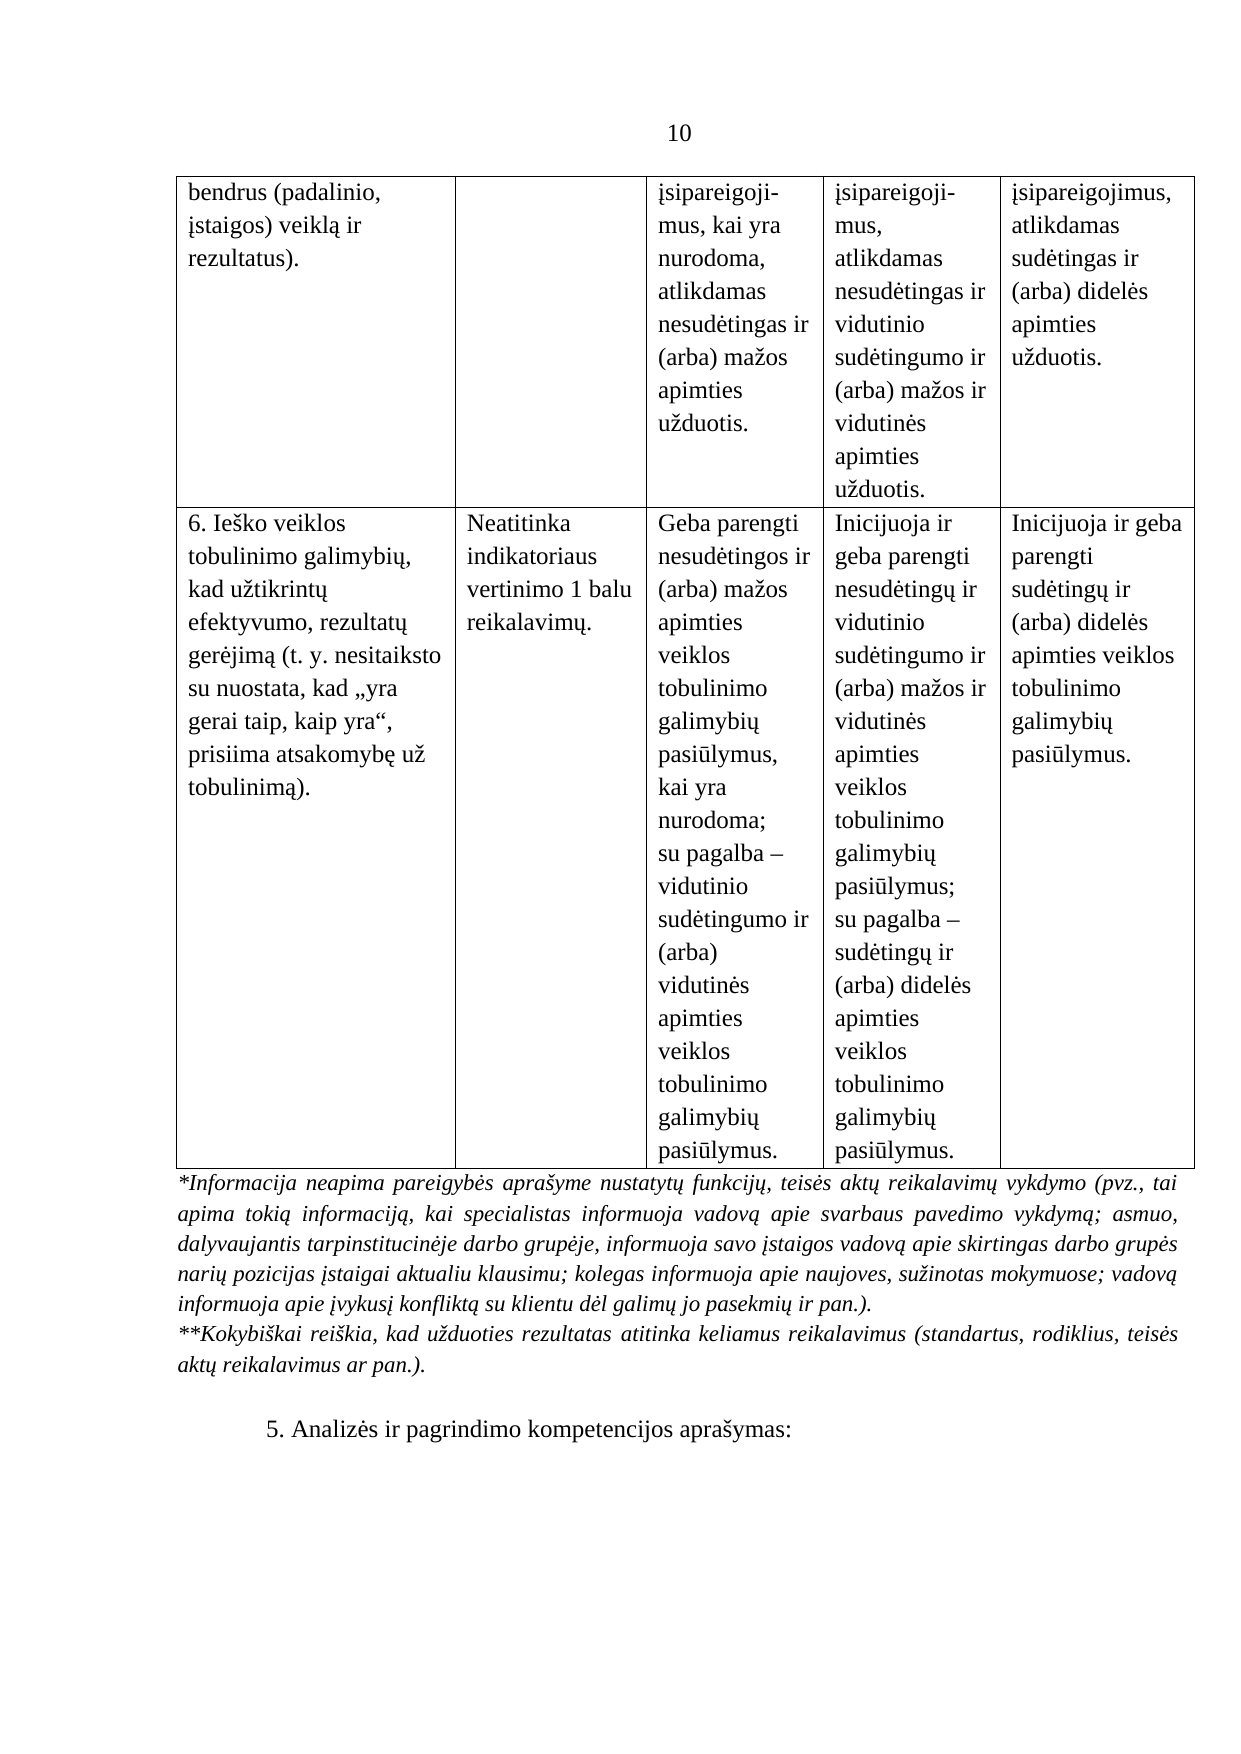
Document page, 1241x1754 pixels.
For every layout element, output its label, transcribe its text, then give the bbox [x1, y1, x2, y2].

text *Informacija neapima pareigybės aprašyme nustatytų funkcijų, teisės aktų reikalavimų vykdymo (pvz., tai apima tokią informaciją, kai specialistas informuoja vadovą apie svarbaus pavedimo vykdymą; asmuo, dalyvaujantis tarpinstitucinėje darbo grupėje, informuoja savo įstaigos vadovą apie skirtingas darbo grupės narių pozicijas įstaigai aktualiu klausimu; kolegas informuoja apie naujoves, sužinotas mokymuose; vadovą informuoja apie įvykusį konfliktą su klientu dėl galimų jo pasekmių ir pan.). [177, 1169, 1181, 1317]
text 5. Analizės ir pagrindimo kompetencijos aprašymas: [177, 1414, 1181, 1443]
table_cell Neatitinka indikatoriaus vertinimo 1 balu reikalavimų. [456, 508, 646, 1168]
table_cell Inicijuoja ir geba parengti nesudėtingų ir vidutinio sudėtingumo ir (arba) mažos ir vidutinės apimties veiklos tobulinimo galimybių pasiūlymus; su pagalba – sudėtingų ir (arba) didelės apimties veiklos tobulinimo galimybių pasiūlymus. [824, 508, 1000, 1168]
table_cell įsipareigojimus, atlikdamas sudėtingas ir (arba) didelės apimties užduotis. [1001, 177, 1194, 507]
table_cell [456, 177, 646, 507]
table_cell įsipareigoji-mus, kai yra nurodoma, atlikdamas nesudėtingas ir (arba) mažos apimties užduotis. [647, 177, 823, 507]
table_cell įsipareigoji-mus, atlikdamas nesudėtingas ir vidutinio sudėtingumo ir (arba) mažos ir vidutinės apimties užduotis. [824, 177, 1000, 507]
table_cell [1195, 176, 1199, 507]
table_cell Inicijuoja ir geba parengti sudėtingų ir (arba) didelės apimties veiklos tobulinimo galimybių pasiūlymus. [1001, 508, 1194, 1168]
table_cell Geba parengti nesudėtingos ir (arba) mažos apimties veiklos tobulinimo galimybių pasiūlymus, kai yra nurodoma; su pagalba – vidutinio sudėtingumo ir (arba) vidutinės apimties veiklos tobulinimo galimybių pasiūlymus. [647, 508, 823, 1168]
table_cell [1195, 507, 1199, 1168]
text **Kokybiškai reiškia, kad užduoties rezultatas atitinka keliamus reikalavimus (standartus, rodiklius, teisės aktų reikalavimus ar pan.). [177, 1320, 1181, 1377]
table_cell bendrus (padalinio, įstaigos) veiklą ir rezultatus). [177, 177, 455, 507]
table_cell 6. Ieško veiklos tobulinimo galimybių, kad užtikrintų efektyvumo, rezultatų gerėjimą (t. y. nesitaiksto su nuostata, kad „yra gerai taip, kaip yra“, prisiima atsakomybę už tobulinimą). [177, 508, 455, 1168]
